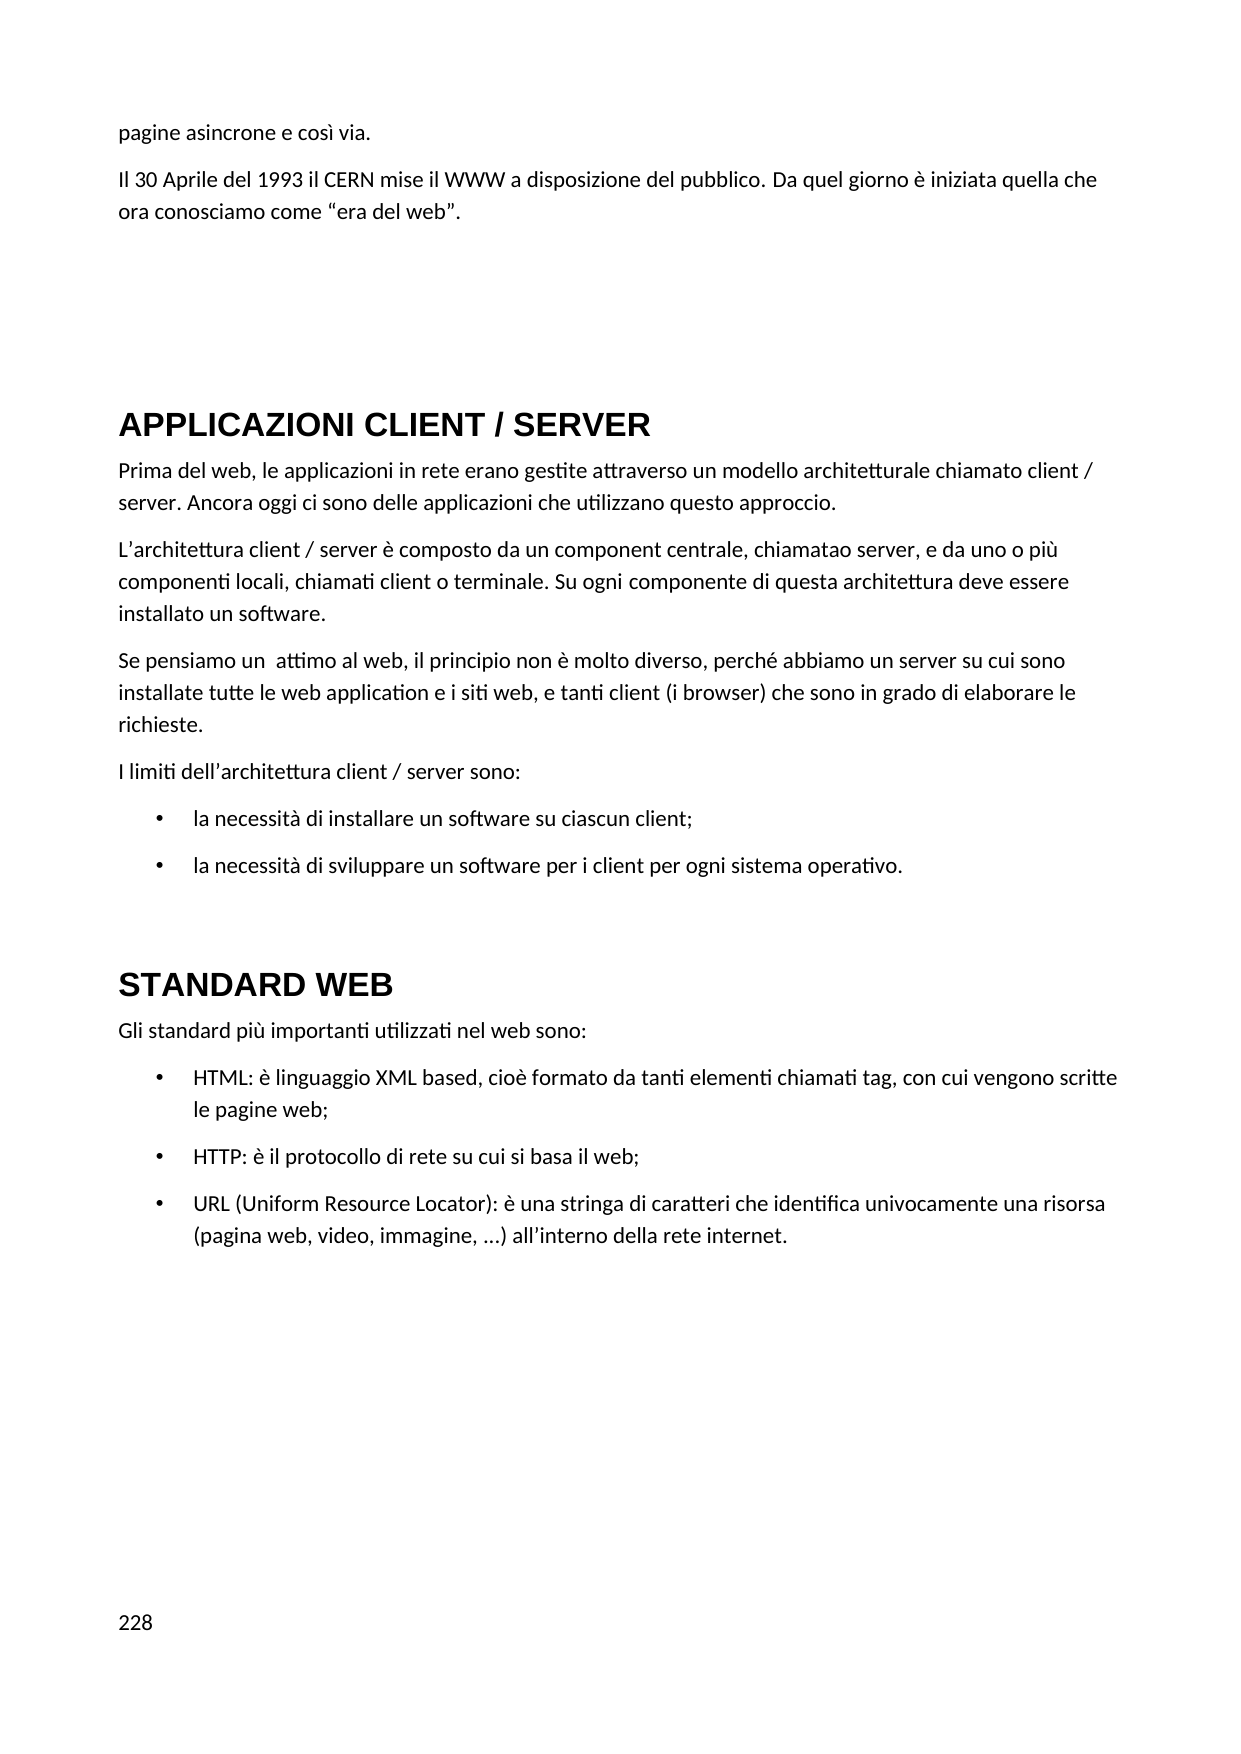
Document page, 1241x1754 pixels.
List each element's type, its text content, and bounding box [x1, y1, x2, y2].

text pagine asincrone e così via. [118, 118, 1122, 146]
text Il 30 Aprile del 1993 il CERN mise il WWW a disposizione del pubblico. Da quel giorno è iniziata quella che ora conosciamo come “era del web”. [118, 165, 1122, 225]
list HTTP: è il protocollo di rete su cui si basa il web; [156, 1142, 1122, 1170]
text Se pensiamo un attimo al web, il principio non è molto diverso, perché abbiamo un server su cui sono installate tutte le web application e i siti web, e tanti client (i browser) che sono in grado di elaborare le richieste. [118, 646, 1122, 739]
text I limiti dell’architettura client / server sono: [118, 757, 1122, 785]
text Prima del web, le applicazioni in rete erano gestite attraverso un modello architetturale chiamato client / server. Ancora oggi ci sono delle applicazioni che utilizzano questo approccio. [118, 456, 1122, 516]
list HTML: è linguaggio XML based, cioè formato da tanti elementi chiamati tag, con cui vengono scritte le pagine web; [156, 1063, 1122, 1123]
list la necessità di installare un software su ciascun client; [156, 804, 1122, 832]
list la necessità di sviluppare un software per i client per ogni sistema operativo. [156, 851, 1122, 879]
text L’architettura client / server è composto da un component centrale, chiamatao server, e da uno o più componenti locali, chiamati client o terminale. Su ogni componente di questa architettura deve essere installato un software. [118, 535, 1122, 627]
subtitle STANDARD WEB [118, 965, 1122, 1004]
text Gli standard più importanti utilizzati nel web sono: [118, 1016, 1122, 1044]
subtitle APPLICAZIONI CLIENT / SERVER [118, 405, 1122, 444]
list URL (Uniform Resource Locator): è una stringa di caratteri che identifica univocamente una risorsa (pagina web, video, immagine, ...) all’interno della rete internet. [156, 1189, 1122, 1249]
